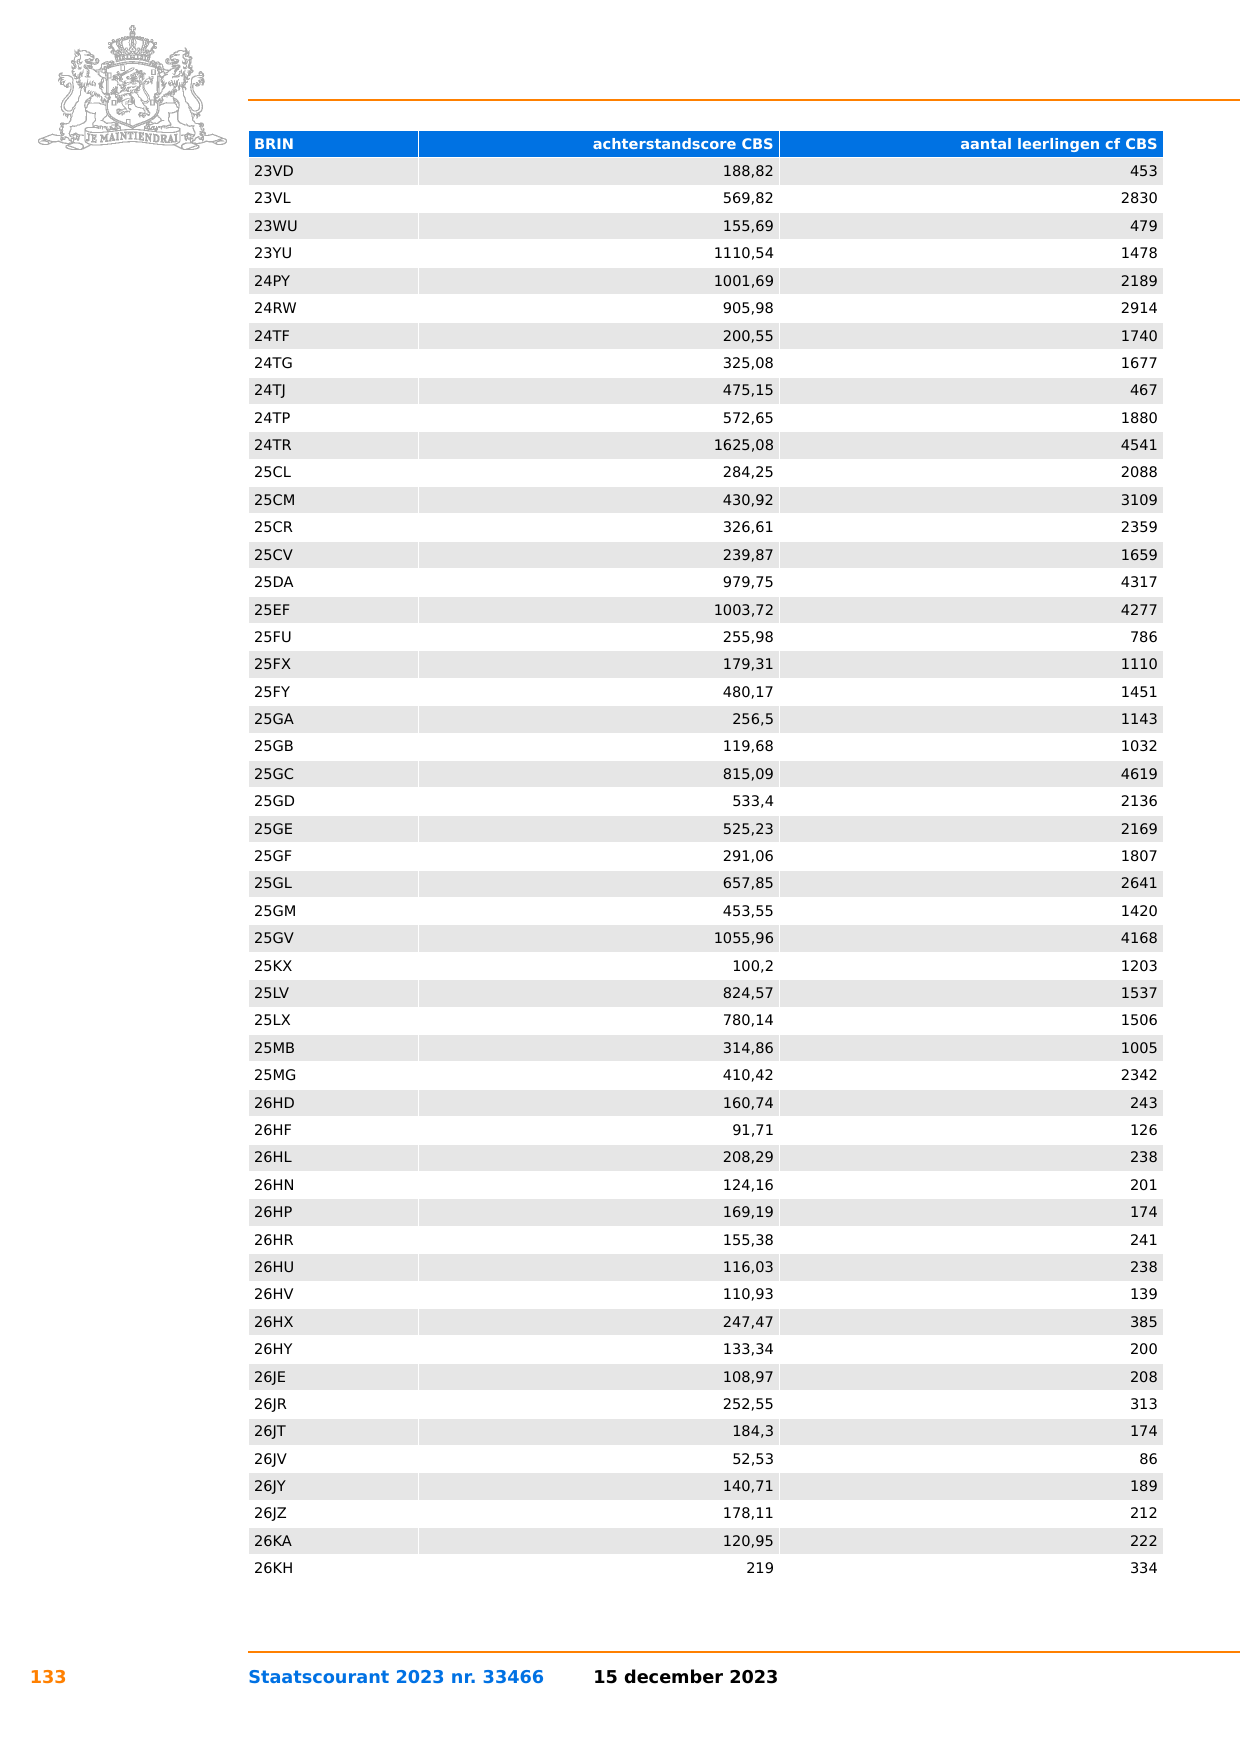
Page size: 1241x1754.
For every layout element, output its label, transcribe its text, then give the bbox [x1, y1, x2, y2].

table_cell 169,19 [419, 1199, 779, 1226]
table_cell 26KH [249, 1556, 418, 1582]
table_cell 239,87 [419, 542, 779, 568]
table_cell 26HN [249, 1172, 418, 1198]
table_cell 86 [780, 1446, 1163, 1472]
table_cell 284,25 [419, 460, 779, 486]
table_cell 26JZ [249, 1501, 418, 1527]
table_cell 24TJ [249, 378, 418, 404]
table_cell 23YU [249, 241, 418, 267]
table_cell 200 [780, 1336, 1163, 1363]
table_cell 26JT [249, 1419, 418, 1445]
table_cell 2342 [780, 1063, 1163, 1089]
table_cell 24RW [249, 295, 418, 322]
table_cell 219 [419, 1556, 779, 1582]
table_cell 1880 [780, 405, 1163, 431]
table_cell 2359 [780, 515, 1163, 541]
table_cell 4541 [780, 432, 1163, 459]
table_cell 23WU [249, 213, 418, 239]
table_cell 25GD [249, 789, 418, 815]
table_cell 26KA [249, 1528, 418, 1554]
table_cell 25CV [249, 542, 418, 568]
table_cell 23VD [249, 158, 418, 185]
table_cell 1003,72 [419, 597, 779, 623]
table_cell 25EF [249, 597, 418, 623]
table_cell 188,82 [419, 158, 779, 185]
table_cell 24TR [249, 432, 418, 459]
table_cell 174 [780, 1419, 1163, 1445]
table_cell 212 [780, 1501, 1163, 1527]
table_cell 26HY [249, 1336, 418, 1363]
table_cell 25LX [249, 1008, 418, 1034]
table_cell 126 [780, 1117, 1163, 1143]
table_cell 24TG [249, 350, 418, 376]
table_cell 25FU [249, 624, 418, 650]
table_cell 238 [780, 1145, 1163, 1171]
table_header aantal leerlingen cf CBS [780, 131, 1163, 157]
table_cell 313 [780, 1391, 1163, 1417]
table_cell 979,75 [419, 569, 779, 596]
table_cell 815,09 [419, 761, 779, 787]
table_cell 25LV [249, 980, 418, 1007]
table_cell 133,34 [419, 1336, 779, 1363]
table_cell 1478 [780, 241, 1163, 267]
table_cell 222 [780, 1528, 1163, 1554]
table_cell 4619 [780, 761, 1163, 787]
table_cell 120,95 [419, 1528, 779, 1554]
table_cell 24TF [249, 323, 418, 349]
table_cell 1807 [780, 843, 1163, 869]
table_cell 25GC [249, 761, 418, 787]
table_cell 2169 [780, 816, 1163, 842]
table_cell 241 [780, 1227, 1163, 1253]
table_cell 4277 [780, 597, 1163, 623]
table_cell 314,86 [419, 1035, 779, 1061]
table_cell 25CL [249, 460, 418, 486]
table_cell 1537 [780, 980, 1163, 1007]
table_cell 1032 [780, 734, 1163, 760]
table_cell 26JE [249, 1364, 418, 1390]
table_cell 26HX [249, 1309, 418, 1335]
table_cell 26JY [249, 1473, 418, 1500]
table_cell 178,11 [419, 1501, 779, 1527]
table_cell 25GB [249, 734, 418, 760]
table_cell 479 [780, 213, 1163, 239]
table_cell 657,85 [419, 871, 779, 897]
table_cell 25GA [249, 706, 418, 733]
table_cell 1659 [780, 542, 1163, 568]
table_cell 1625,08 [419, 432, 779, 459]
table_cell 100,2 [419, 953, 779, 979]
table_cell 334 [780, 1556, 1163, 1582]
table_cell 1677 [780, 350, 1163, 376]
table_cell 25CM [249, 487, 418, 513]
table_cell 255,98 [419, 624, 779, 650]
table_cell 4317 [780, 569, 1163, 596]
table_cell 124,16 [419, 1172, 779, 1198]
table_cell 208 [780, 1364, 1163, 1390]
table_cell 1110,54 [419, 241, 779, 267]
table_cell 26JV [249, 1446, 418, 1472]
table_cell 26JR [249, 1391, 418, 1417]
table_cell 25FY [249, 679, 418, 705]
table_cell 26HR [249, 1227, 418, 1253]
table_cell 25CR [249, 515, 418, 541]
table_cell 905,98 [419, 295, 779, 322]
table_cell 291,06 [419, 843, 779, 869]
table_cell 475,15 [419, 378, 779, 404]
table_cell 26HP [249, 1199, 418, 1226]
table_cell 25GF [249, 843, 418, 869]
table_cell 25GE [249, 816, 418, 842]
table_cell 780,14 [419, 1008, 779, 1034]
table_cell 189 [780, 1473, 1163, 1500]
table_cell 119,68 [419, 734, 779, 760]
table_header BRIN [249, 131, 418, 157]
table_cell 824,57 [419, 980, 779, 1007]
table_cell 155,69 [419, 213, 779, 239]
picture [38, 25, 227, 150]
table_cell 25GV [249, 925, 418, 952]
table_cell 25FX [249, 651, 418, 678]
table_cell 1451 [780, 679, 1163, 705]
table_cell 1203 [780, 953, 1163, 979]
table_cell 1143 [780, 706, 1163, 733]
table_cell 26HU [249, 1254, 418, 1281]
table_cell 200,55 [419, 323, 779, 349]
table_cell 453,55 [419, 898, 779, 924]
table_cell 1001,69 [419, 268, 779, 294]
table_cell 256,5 [419, 706, 779, 733]
table_cell 525,23 [419, 816, 779, 842]
table_cell 155,38 [419, 1227, 779, 1253]
table_cell 208,29 [419, 1145, 779, 1171]
table_cell 25MG [249, 1063, 418, 1089]
table_header achterstandscore CBS [419, 131, 779, 157]
table_cell 4168 [780, 925, 1163, 952]
table_cell 25KX [249, 953, 418, 979]
table_cell 174 [780, 1199, 1163, 1226]
table_cell 430,92 [419, 487, 779, 513]
table_cell 480,17 [419, 679, 779, 705]
table_cell 569,82 [419, 186, 779, 212]
table_cell 1055,96 [419, 925, 779, 952]
table_cell 26HL [249, 1145, 418, 1171]
table_cell 1740 [780, 323, 1163, 349]
table_cell 572,65 [419, 405, 779, 431]
table_cell 2914 [780, 295, 1163, 322]
table_cell 247,47 [419, 1309, 779, 1335]
table_cell 25DA [249, 569, 418, 596]
table_cell 116,03 [419, 1254, 779, 1281]
table_cell 26HF [249, 1117, 418, 1143]
table_cell 179,31 [419, 651, 779, 678]
table_cell 453 [780, 158, 1163, 185]
table_cell 238 [780, 1254, 1163, 1281]
table_cell 139 [780, 1282, 1163, 1308]
table_cell 108,97 [419, 1364, 779, 1390]
table_cell 1005 [780, 1035, 1163, 1061]
table_cell 201 [780, 1172, 1163, 1198]
table_cell 26HD [249, 1090, 418, 1116]
table_cell 52,53 [419, 1446, 779, 1472]
table_cell 2830 [780, 186, 1163, 212]
table_cell 325,08 [419, 350, 779, 376]
table_cell 110,93 [419, 1282, 779, 1308]
table_cell 2136 [780, 789, 1163, 815]
table_cell 25GM [249, 898, 418, 924]
table_cell 2088 [780, 460, 1163, 486]
table_cell 2641 [780, 871, 1163, 897]
table_cell 23VL [249, 186, 418, 212]
table_cell 26HV [249, 1282, 418, 1308]
table_cell 243 [780, 1090, 1163, 1116]
table_cell 326,61 [419, 515, 779, 541]
table_cell 140,71 [419, 1473, 779, 1500]
table_cell 533,4 [419, 789, 779, 815]
table_cell 24PY [249, 268, 418, 294]
table_cell 410,42 [419, 1063, 779, 1089]
table_cell 1110 [780, 651, 1163, 678]
table_cell 252,55 [419, 1391, 779, 1417]
table_cell 467 [780, 378, 1163, 404]
table_cell 24TP [249, 405, 418, 431]
table_cell 786 [780, 624, 1163, 650]
table_cell 1506 [780, 1008, 1163, 1034]
table_cell 385 [780, 1309, 1163, 1335]
table_cell 1420 [780, 898, 1163, 924]
table_cell 160,74 [419, 1090, 779, 1116]
table_cell 184,3 [419, 1419, 779, 1445]
table_cell 3109 [780, 487, 1163, 513]
table_cell 25GL [249, 871, 418, 897]
table_cell 2189 [780, 268, 1163, 294]
table_cell 91,71 [419, 1117, 779, 1143]
table_cell 25MB [249, 1035, 418, 1061]
